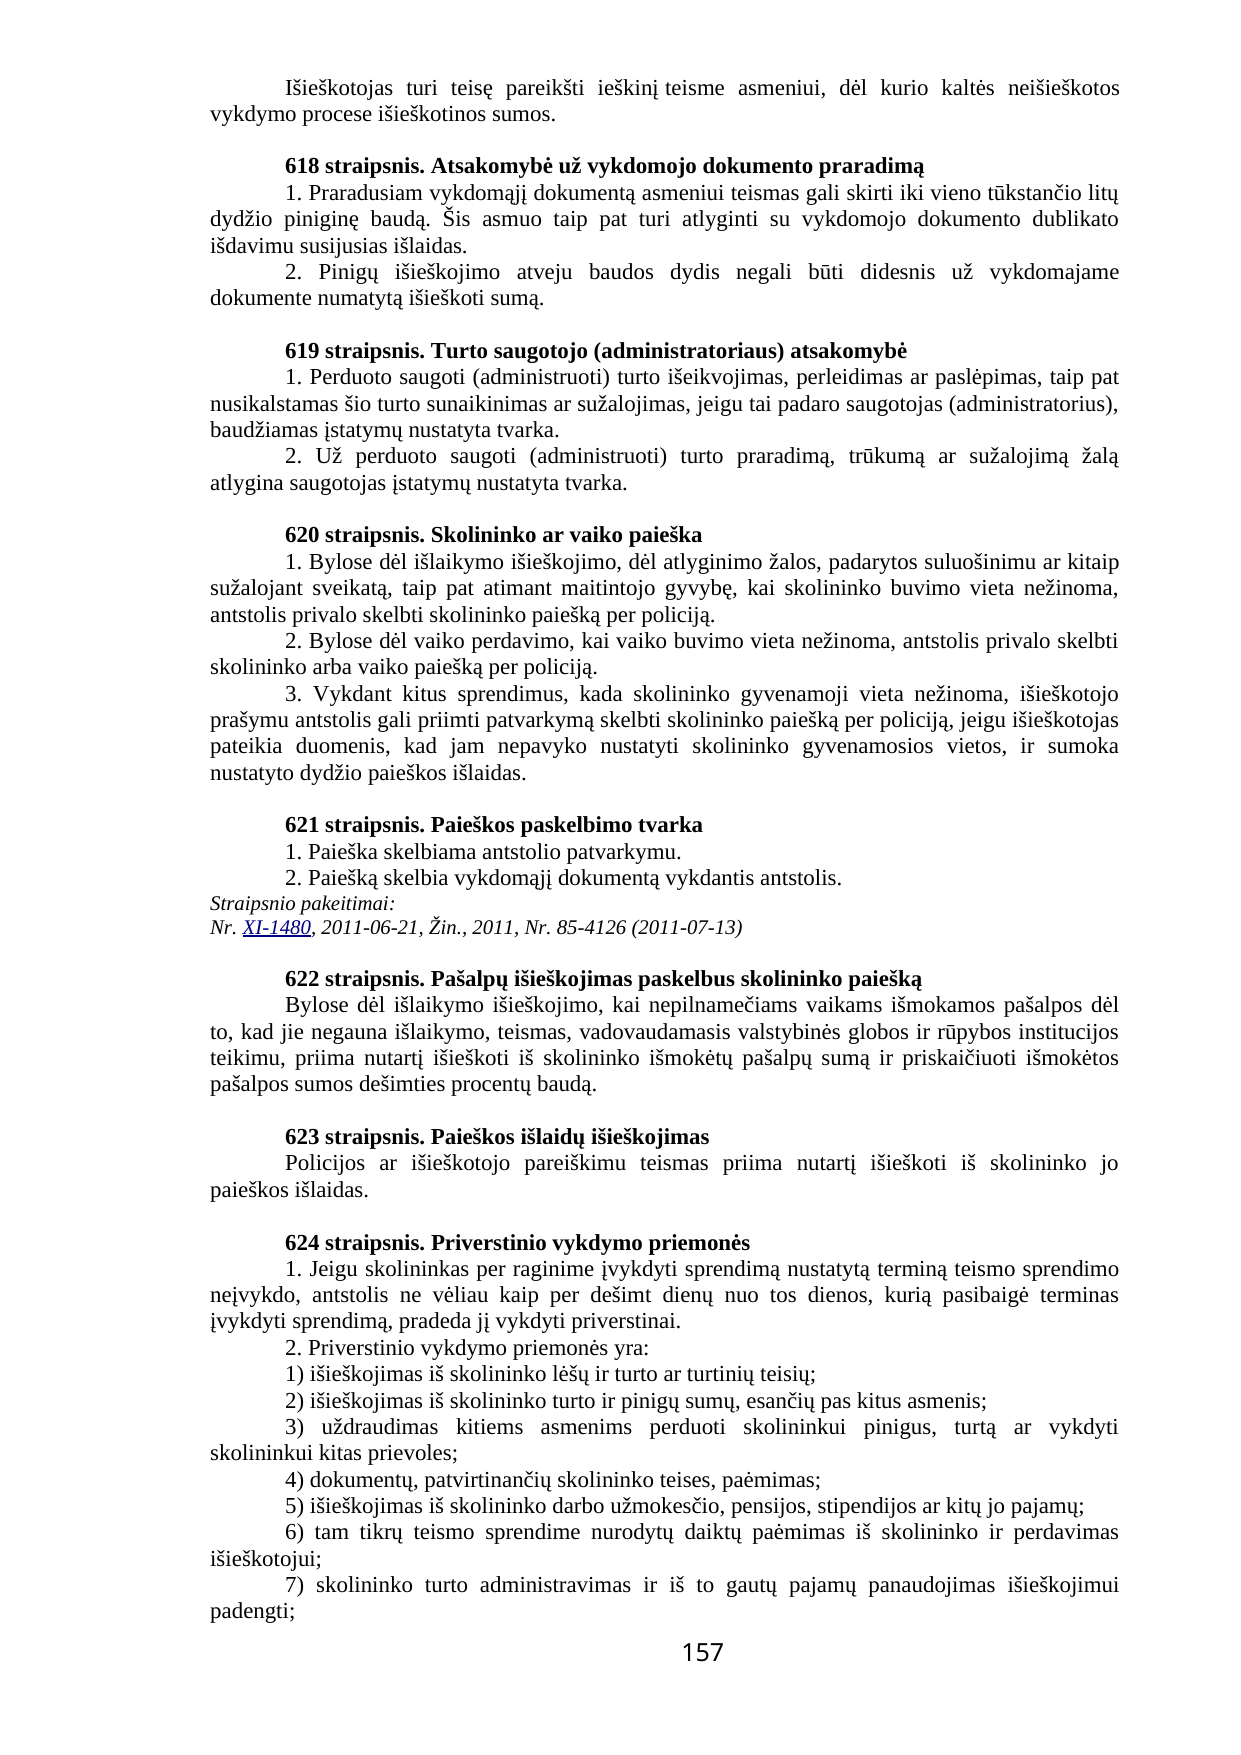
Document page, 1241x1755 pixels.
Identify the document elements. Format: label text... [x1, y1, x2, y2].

text 621 straipsnis. Paieškos paskelbimo tvarka [210, 811, 1120, 838]
text 620 straipsnis. Skolininko ar vaiko paieška [210, 522, 1120, 548]
text Bylose dėl išlaikymo išieškojimo, kai nepilnamečiams vaikams išmokamos pašalpos dėl to, kad jie negauna išlaikymo, teismas, vadovaudamasis valstybinės globos ir rūpybos institucijos teikimu, priima nutartį išieškoti iš skolininko išmokėtų pašalpų sumą ir priskaičiuoti išmokėtos pašalpos sumos dešimties procentų baudą. [210, 991, 1120, 1097]
text 622 straipsnis. Pašalpų išieškojimas paskelbus skolininko paiešką [210, 965, 1120, 991]
text 2. Priverstinio vykdymo priemonės yra: [210, 1334, 1120, 1360]
text 1. Bylose dėl išlaikymo išieškojimo, dėl atlyginimo žalos, padarytos suluošinimu ar kitaip sužalojant sveikatą, taip pat atimant maitintojo gyvybę, kai skolininko buvimo vieta nežinoma, antstolis privalo skelbti skolininko paiešką per policiją. [210, 548, 1120, 627]
text 2. Paiešką skelbia vykdomąjį dokumentą vykdantis antstolis. [210, 864, 1120, 891]
text 1. Paieška skelbiama antstolio patvarkymu. [210, 838, 1120, 864]
text 6) tam tikrų teismo sprendime nurodytų daiktų paėmimas iš skolininko ir perdavimas išieškotojui; [210, 1518, 1120, 1571]
text 1. Jeigu skolininkas per raginime įvykdyti sprendimą nustatytą terminą teismo sprendimo neįvykdo, antstolis ne vėliau kaip per dešimt dienų nuo tos dienos, kurią pasibaigė terminas įvykdyti sprendimą, pradeda jį vykdyti priverstinai. [210, 1255, 1120, 1334]
text 624 straipsnis. Priverstinio vykdymo priemonės [285, 1228, 1120, 1255]
text 7) skolininko turto administravimas ir iš to gautų pajamų panaudojimas išieškojimui padengti; [210, 1571, 1120, 1624]
text 2. Už perduoto saugoti (administruoti) turto praradimą, trūkumą ar sužalojimą žalą atlygina saugotojas įstatymų nustatyta tvarka. [210, 442, 1120, 495]
text 3) uždraudimas kitiems asmenims perduoti skolininkui pinigus, turtą ar vykdyti skolininkui kitas prievoles; [210, 1413, 1120, 1466]
text 3. Vykdant kitus sprendimus, kada skolininko gyvenamoji vieta nežinoma, išieškotojo prašymu antstolis gali priimti patvarkymą skelbti skolininko paiešką per policiją, jeigu išieškotojas pateikia duomenis, kad jam nepavyko nustatyti skolininko gyvenamosios vietos, ir sumoka nustatyto dydžio paieškos išlaidas. [210, 680, 1120, 785]
text Policijos ar išieškotojo pareiškimu teismas priima nutartį išieškoti iš skolininko jo paieškos išlaidas. [210, 1149, 1120, 1202]
text 619 straipsnis. Turto saugotojo (administratoriaus) atsakomybė [210, 337, 1120, 363]
text 2. Pinigų išieškojimo atveju baudos dydis negali būti didesnis už vykdomajame dokumente numatytą išieškoti sumą. [210, 258, 1120, 311]
text Straipsnio pakeitimai: [210, 891, 1120, 914]
text 5) išieškojimas iš skolininko darbo užmokesčio, pensijos, stipendijos ar kitų jo pajamų; [210, 1492, 1120, 1518]
text 1. Praradusiam vykdomąjį dokumentą asmeniui teismas gali skirti iki vieno tūkstančio litų dydžio piniginę baudą. Šis asmuo taip pat turi atlyginti su vykdomojo dokumento dublikato išdavimu susijusias išlaidas. [210, 179, 1120, 258]
text 1. Perduoto saugoti (administruoti) turto išeikvojimas, perleidimas ar paslėpimas, taip pat nusikalstamas šio turto sunaikinimas ar sužalojimas, jeigu tai padaro saugotojas (administratorius), baudžiamas įstatymų nustatyta tvarka. [210, 363, 1120, 442]
text 618 straipsnis. Atsakomybė už vykdomojo dokumento praradimą [210, 153, 1120, 179]
text Nr. XI-1480, 2011-06-21, Žin., 2011, Nr. 85-4126 (2011-07-13) [210, 914, 1120, 939]
text 1) išieškojimas iš skolininko lėšų ir turto ar turtinių teisių; [210, 1360, 1120, 1387]
text 2) išieškojimas iš skolininko turto ir pinigų sumų, esančių pas kitus asmenis; [210, 1387, 1120, 1413]
text 623 straipsnis. Paieškos išlaidų išieškojimas [210, 1123, 1120, 1149]
text Išieškotojas turi teisę pareikšti ieškinį teisme asmeniui, dėl kurio kaltės neišieškotos vykdymo procese išieškotinos sumos. [210, 73, 1120, 126]
text 4) dokumentų, patvirtinančių skolininko teises, paėmimas; [210, 1466, 1120, 1492]
text 2. Bylose dėl vaiko perdavimo, kai vaiko buvimo vieta nežinoma, antstolis privalo skelbti skolininko arba vaiko paiešką per policiją. [210, 627, 1120, 680]
